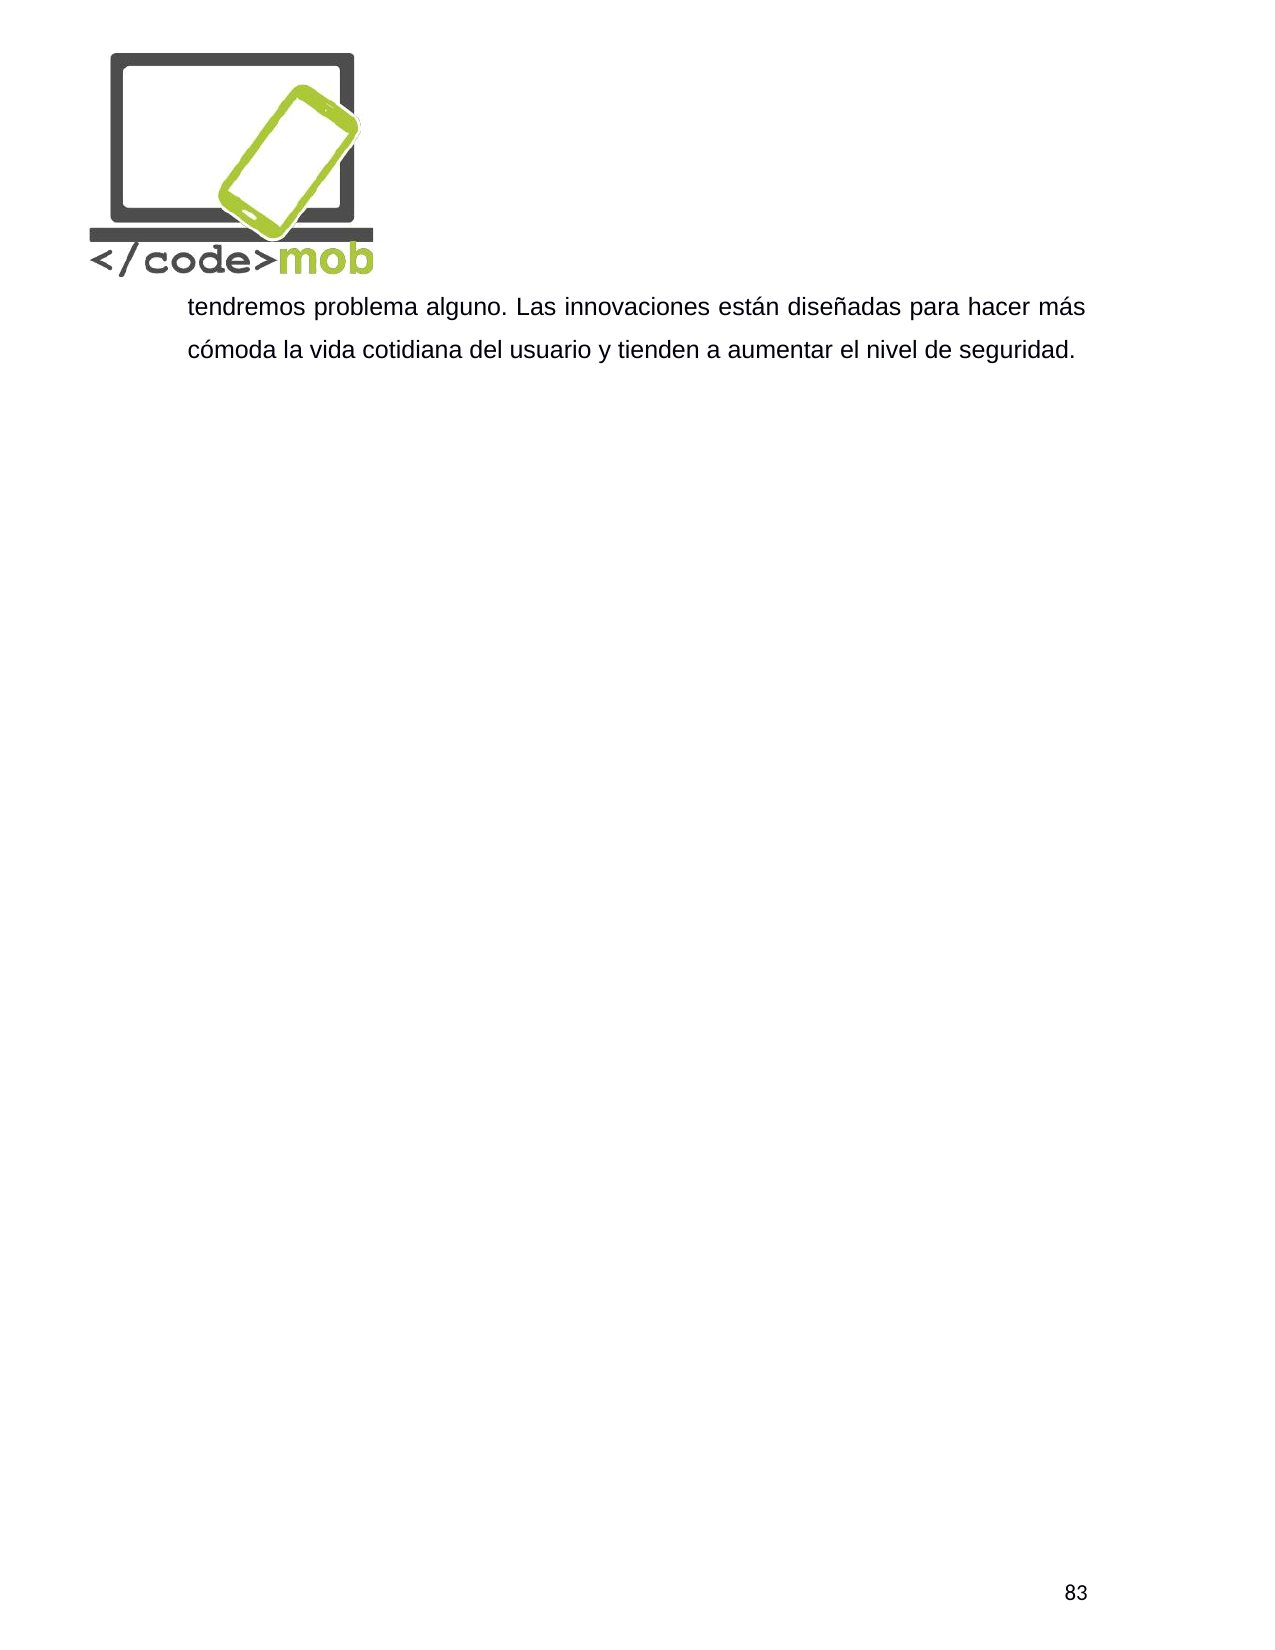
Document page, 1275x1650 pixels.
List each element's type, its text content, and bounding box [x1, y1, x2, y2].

picture [89, 53, 374, 277]
text tendremos problema alguno. Las innovaciones están diseñadas para hacer más cómoda la vida cotidiana del usuario y tienden a aumentar el nivel de seguridad. [187, 292, 1087, 364]
